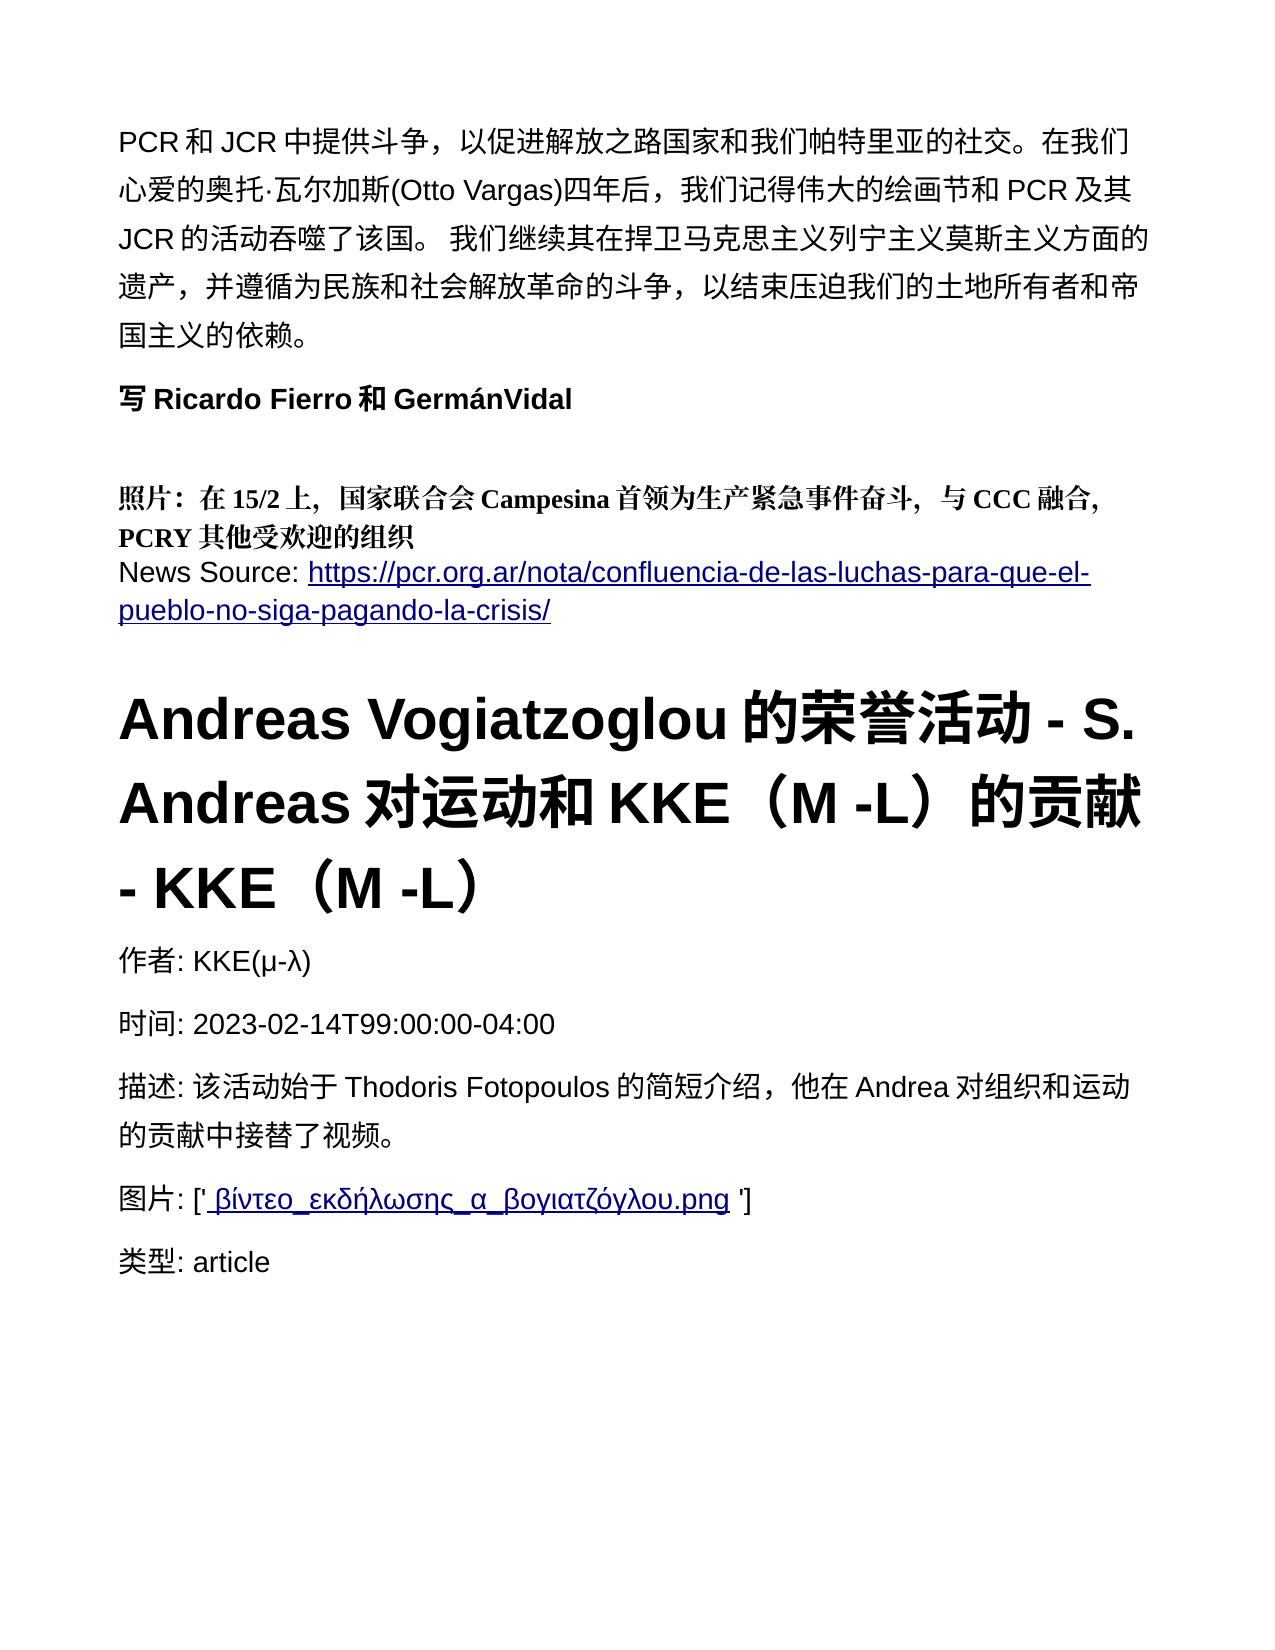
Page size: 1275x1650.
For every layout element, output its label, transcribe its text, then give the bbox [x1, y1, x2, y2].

text 图片: [' βίντεο_εκδήλωσης_α_βογιατζόγλου.png '] [118, 1175, 1157, 1218]
subtitle 照片：在15/2上，国家联合会Campesina首领为生产紧急事件奋斗，与CCC融合，PCRY其他受欢迎的组织 [118, 477, 1157, 555]
text 时间: 2023-02-14T99:00:00-04:00 [118, 1001, 1157, 1043]
text 描述: 该活动始于Thodoris Fotopoulos的简短介绍，他在Andrea对组织和运动的贡献中接替了视频。 [118, 1064, 1157, 1154]
text PCR和JCR中提供斗争，以促进解放之路国家和我们帕特里亚的社交。在我们心爱的奥托·瓦尔加斯(Otto Vargas)四年后，我们记得伟大的绘画节和PCR及其JCR的活动吞噬了该国。 我们继续其在捍卫马克思主义列宁主义莫斯主义方面的遗产，并遵循为民族和社会解放革命的斗争，以结束压迫我们的土地所有者和帝国主义的依赖。 [118, 118, 1157, 354]
text News Source: https://pcr.org.ar/nota/confluencia-de-las-luchas-para-que-el-pueblo-no-siga-pagando-la-crisis/ [118, 555, 1157, 627]
text 作者: ΚΚΕ(μ-λ) [118, 937, 1157, 980]
text 类型: article [118, 1238, 1157, 1281]
text 写Ricardo Fierro和GermánVidal [118, 375, 1157, 418]
subtitle Andreas Vogiatzoglou的荣誉活动 - S. Andreas对运动和KKE（M -L）的贡献 - KKE（M -L） [118, 671, 1157, 925]
